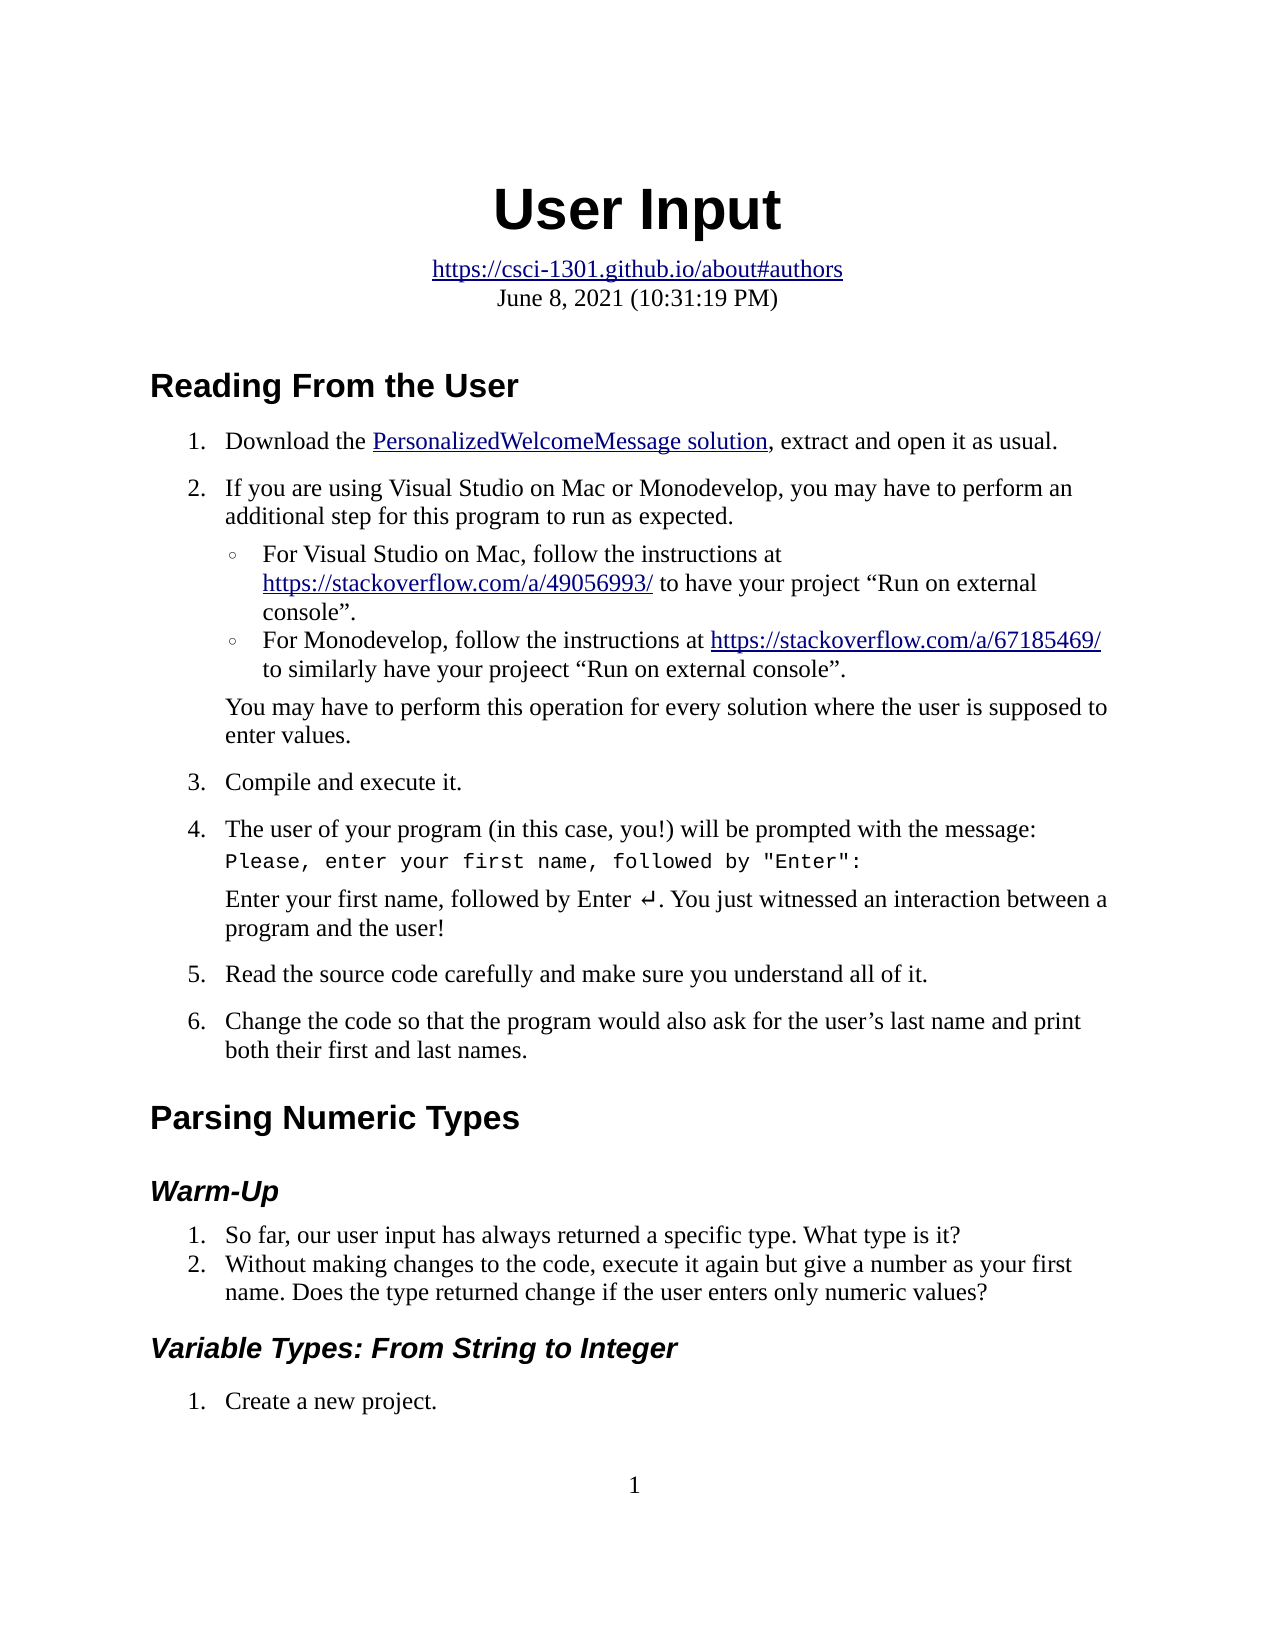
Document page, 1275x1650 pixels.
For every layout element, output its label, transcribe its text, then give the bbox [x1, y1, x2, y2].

list Change the code so that the program would also ask for the user’s last name and print both their first and last names. [187, 1006, 1125, 1064]
list Read the source code carefully and make sure you understand all of it. [187, 959, 1125, 988]
list Download the PersonalizedWelcomeMessage solution, extract and open it as usual. [187, 426, 1125, 455]
list Compile and execute it. [187, 767, 1125, 796]
subtitle Parsing Numeric Types [150, 1098, 1125, 1136]
list If you are using Visual Studio on Mac or Monodevelop, you may have to perform an additional step for this program to run as expected. [187, 473, 1125, 530]
title User Input [150, 175, 1125, 242]
list Please, enter your first name, followed by "Enter": [187, 852, 1125, 875]
text https://csci-1301.github.io/about#authors [150, 254, 1125, 283]
subtitle Warm-Up [150, 1174, 1125, 1207]
subtitle Variable Types: From String to Integer [150, 1331, 1125, 1365]
list So far, our user input has always returned a specific type. What type is it? [187, 1220, 1125, 1249]
list Without making changes to the code, execute it again but give a number as your first name. Does the type returned change if the user enters only numeric values? [187, 1249, 1125, 1306]
list For Monodevelop, follow the instructions at https://stackoverflow.com/a/67185469/ to similarly have your projeect “Run on external console”. [225, 625, 1125, 683]
list Create a new project. [187, 1386, 1125, 1415]
list Enter your first name, followed by Enter ↵. You just witnessed an interaction between a program and the user! [187, 884, 1125, 942]
list For Visual Studio on Mac, follow the instructions at https://stackoverflow.com/a/49056993/ to have your project “Run on external console”. [225, 539, 1125, 625]
text June 8, 2021 (10:31:19 PM) [150, 283, 1125, 312]
list The user of your program (in this case, you!) will be prompted with the message: [187, 814, 1125, 843]
list You may have to perform this operation for every solution where the user is supposed to enter values. [187, 692, 1125, 749]
subtitle Reading From the User [150, 366, 1125, 404]
